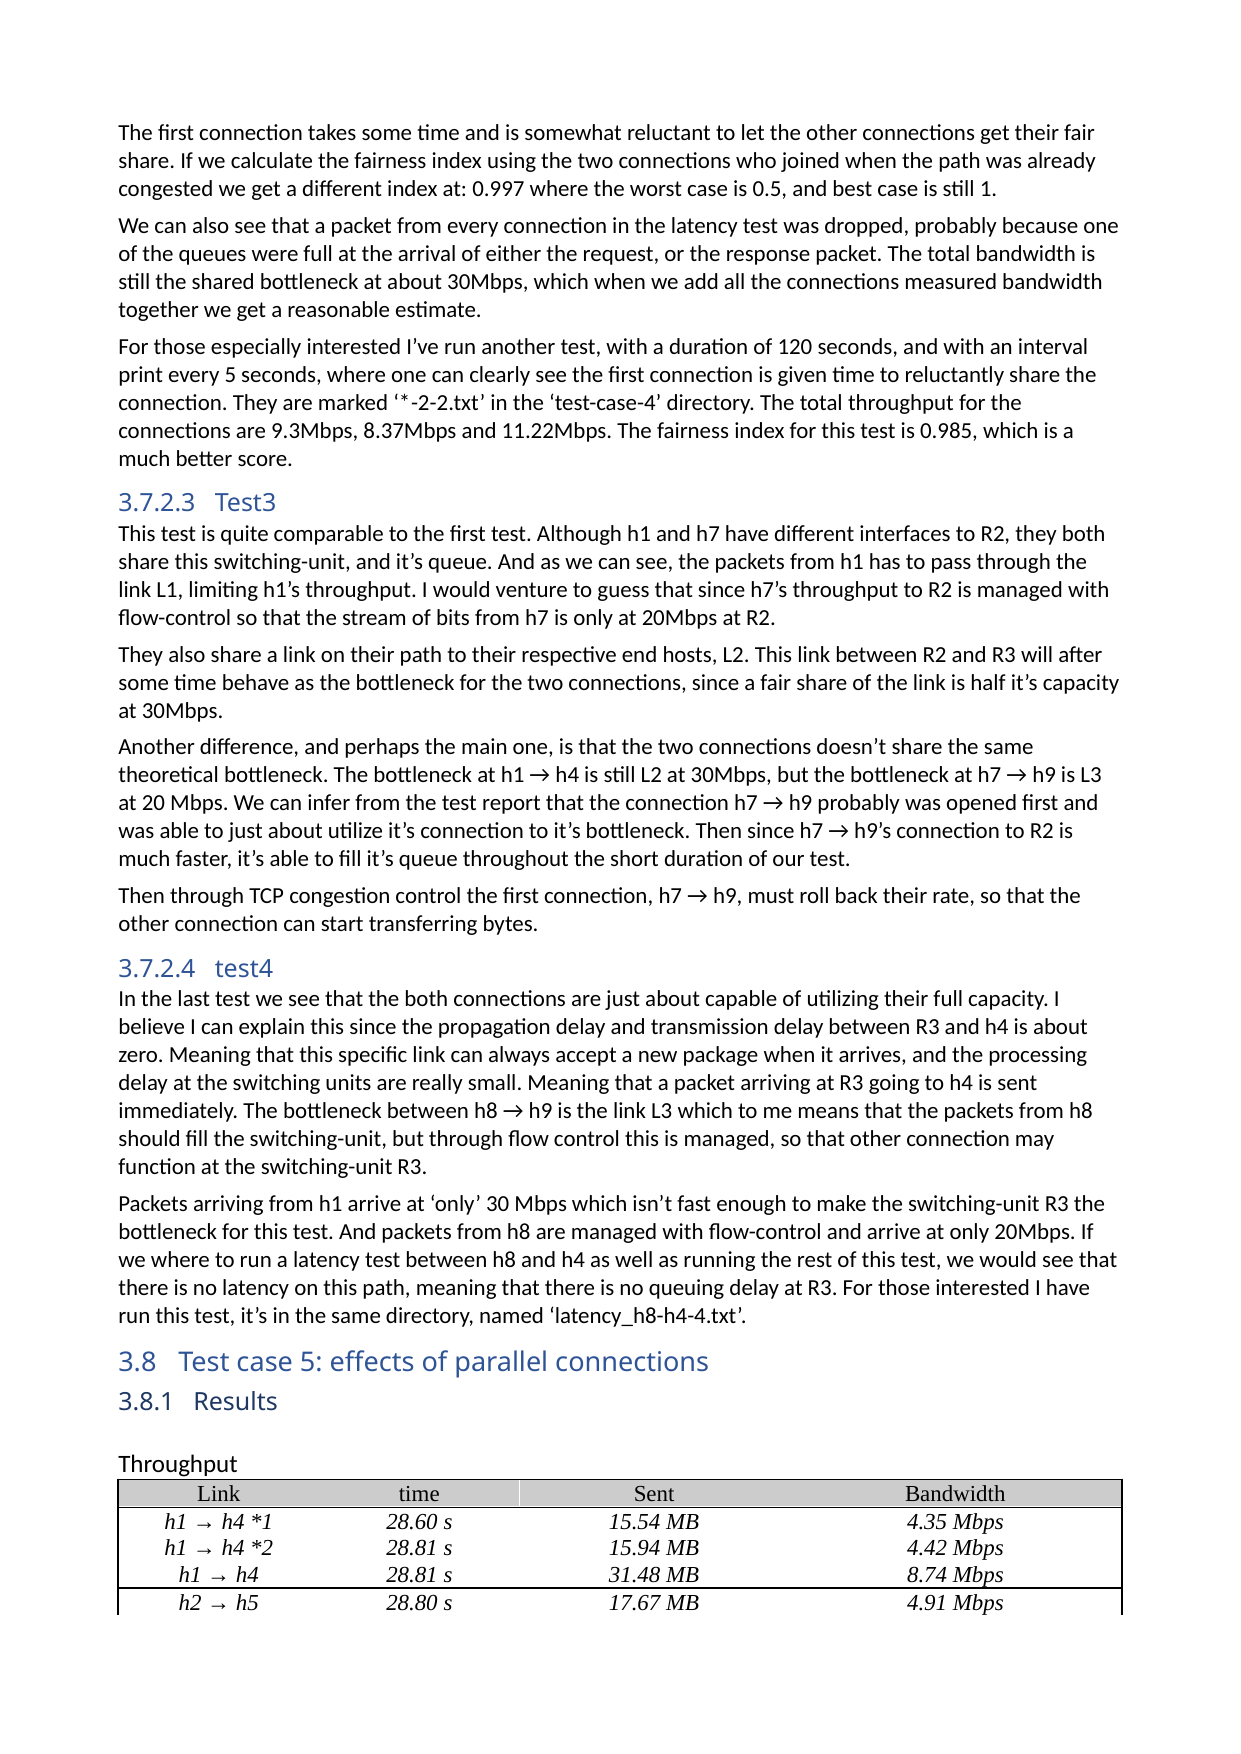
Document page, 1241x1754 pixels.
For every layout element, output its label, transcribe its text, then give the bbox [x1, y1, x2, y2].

subtitle test4 [118, 950, 1122, 984]
table_cell 28.80 s [319, 1589, 519, 1615]
table_cell 28.60 s [319, 1508, 519, 1534]
table_cell 4.91 Mbps [788, 1589, 1121, 1615]
table_cell 4.42 Mbps [788, 1534, 1121, 1561]
subtitle Test case 5: effects of parallel connections [118, 1342, 1122, 1379]
table_header Bandwidth [788, 1480, 1121, 1506]
text Then through TCP congestion control the first connection, h7 → h9, must roll back their rate, so that the other connection can start transferring bytes. [118, 881, 1122, 937]
text We can also see that a packet from every connection in the latency test was dropped, probably because one of the queues were full at the arrival of either the request, or the response packet. The total bandwidth is still the shared bottleneck at about 30Mbps, which when we add all the connections measured bandwidth together we get a reasonable estimate. [118, 211, 1122, 323]
text Throughput [118, 1448, 1122, 1478]
table_cell h1 → h4 *2 [119, 1534, 319, 1561]
table_header Link [119, 1480, 319, 1506]
subtitle Results [118, 1383, 1122, 1417]
table_cell 8.74 Mbps [788, 1561, 1121, 1587]
text For those especially interested I’ve run another test, with a duration of 120 seconds, and with an interval print every 5 seconds, where one can clearly see the first connection is given time to reluctantly share the connection. They are marked ‘*-2-2.txt’ in the ‘test-case-4’ directory. The total throughput for the connections are 9.3Mbps, 8.37Mbps and 11.22Mbps. The fairness index for this test is 0.985, which is a much better score. [118, 332, 1122, 472]
table_cell 28.81 s [319, 1561, 519, 1587]
table_cell h1 → h4 [119, 1561, 319, 1587]
table_cell h1 → h4 *1 [119, 1508, 319, 1534]
table_cell 15.94 MB [520, 1534, 788, 1561]
text The first connection takes some time and is somewhat reluctant to let the other connections get their fair share. If we calculate the fairness index using the two connections who joined when the path was already congested we get a different index at: 0.997 where the worst case is 0.5, and best case is still 1. [118, 118, 1122, 202]
table_cell 31.48 MB [520, 1561, 788, 1587]
subtitle Test3 [118, 485, 1122, 519]
text In the last test we see that the both connections are just about capable of utilizing their full capacity. I believe I can explain this since the propagation delay and transmission delay between R3 and h4 is about zero. Meaning that this specific link can always accept a new package when it arrives, and the processing delay at the switching units are really small. Meaning that a packet arriving at R3 going to h4 is sent immediately. The bottleneck between h8 → h9 is the link L3 which to me means that the packets from h8 should fill the switching-unit, but through flow control this is managed, so that other connection may function at the switching-unit R3. [118, 984, 1122, 1181]
text Packets arriving from h1 arrive at ‘only’ 30 Mbps which isn’t fast enough to make the switching-unit R3 the bottleneck for this test. And packets from h8 are managed with flow-control and arrive at only 20Mbps. If we where to run a latency test between h8 and h4 as well as running the rest of this test, we would see that there is no latency on this path, meaning that there is no queuing delay at R3. For those interested I have run this test, it’s in the same directory, named ‘latency_h8-h4-4.txt’. [118, 1189, 1122, 1329]
table_header Sent [520, 1480, 788, 1506]
text This test is quite comparable to the first test. Although h1 and h7 have different interfaces to R2, they both share this switching-unit, and it’s queue. And as we can see, the packets from h1 has to pass through the link L1, limiting h1’s throughput. I would venture to guess that since h7’s throughput to R2 is managed with flow-control so that the stream of bits from h7 is only at 20Mbps at R2. [118, 519, 1122, 631]
table_cell 4.35 Mbps [788, 1508, 1121, 1534]
table_cell h2 → h5 [119, 1589, 319, 1615]
table_cell 28.81 s [319, 1534, 519, 1561]
text Another difference, and perhaps the main one, is that the two connections doesn’t share the same theoretical bottleneck. The bottleneck at h1 → h4 is still L2 at 30Mbps, but the bottleneck at h7 → h9 is L3 at 20 Mbps. We can infer from the test report that the connection h7 → h9 probably was opened first and was able to just about utilize it’s connection to it’s bottleneck. Then since h7 → h9’s connection to R2 is much faster, it’s able to fill it’s queue throughout the short duration of our test. [118, 732, 1122, 873]
table_header time [319, 1480, 519, 1506]
table_cell 15.54 MB [520, 1508, 788, 1534]
table_cell 17.67 MB [520, 1589, 788, 1615]
text They also share a link on their path to their respective end hosts, L2. This link between R2 and R3 will after some time behave as the bottleneck for the two connections, since a fair share of the link is half it’s capacity at 30Mbps. [118, 640, 1122, 724]
